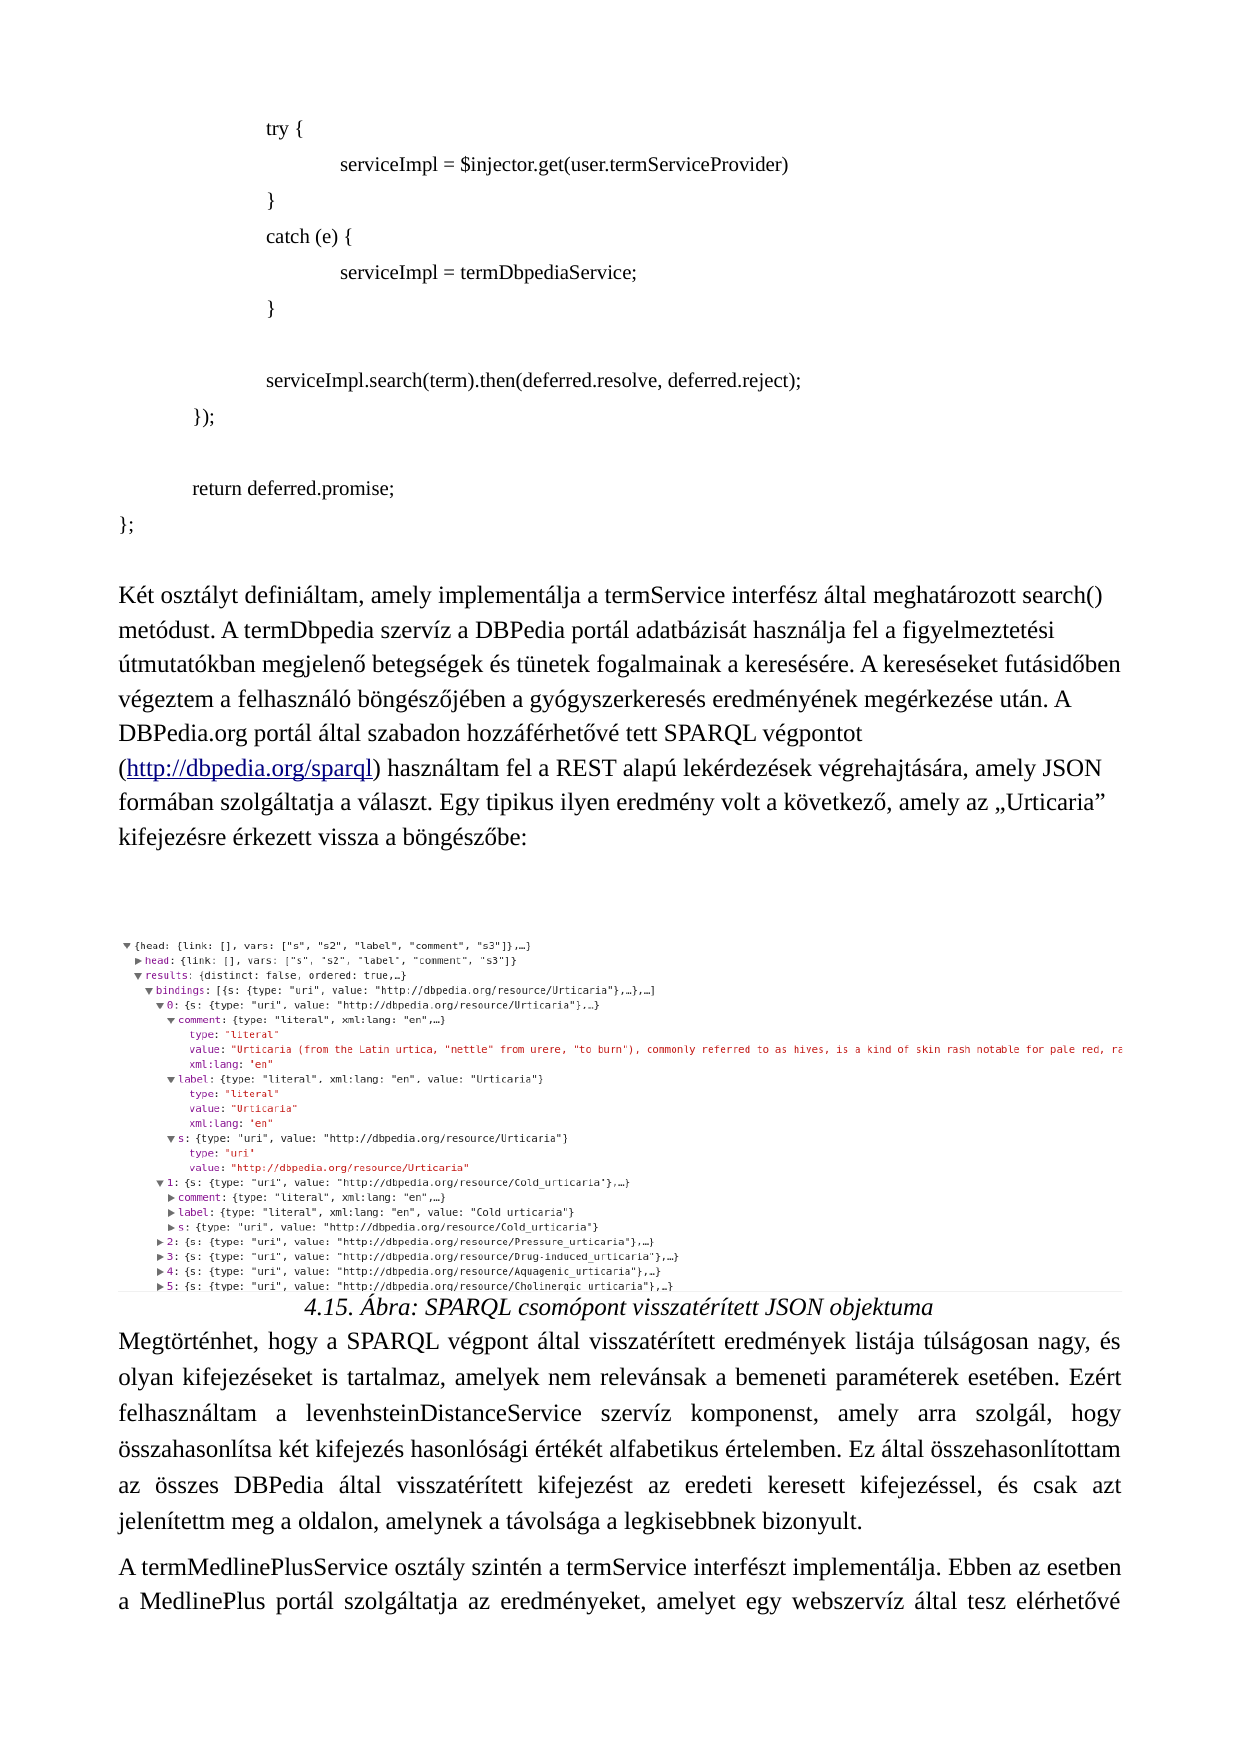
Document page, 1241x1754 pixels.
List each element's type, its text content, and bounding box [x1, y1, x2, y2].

text try { [118, 118, 1122, 139]
text catch (e) { [118, 226, 1122, 247]
text serviceImpl = $injector.get(user.termServiceProvider) [118, 154, 1122, 175]
text [118, 922, 1122, 935]
text Megtörténhet, hogy a SPARQL végpont által visszatérített eredmények listája túlságosan nagy, és olyan kifejezéseket is tartalmaz, amelyek nem relevánsak a bemeneti paraméterek esetében. Ezért felhasználtam a levenhsteinDistanceService szervíz komponenst, amely arra szolgál, hogy összahasonlítsa két kifejezés hasonlósági értékét alfabetikus értelemben. Ez által összehasonlítottam az összes DBPedia által visszatérített kifejezést az eredeti keresett kifejezéssel, és csak azt jelenítettm meg a oldalon, amelynek a távolsága a legkisebbnek bizonyult. [118, 1321, 1122, 1537]
title A termMedlinePlusService osztály szintén a termService interfészt implementálja. Ebben az esetben a MedlinePlus portál szolgáltatja az eredményeket, amelyet egy webszervíz által tesz elérhetővé [118, 1552, 1122, 1615]
text } [118, 298, 1122, 319]
text } [118, 190, 1122, 211]
picture [118, 935, 1123, 1292]
text 4.15. Ábra: SPARQL csomópont visszatérített JSON objektuma [118, 1292, 1122, 1321]
text }); [118, 406, 1122, 427]
text serviceImpl = termDbpediaService; [118, 262, 1122, 283]
text serviceImpl.search(term).then(deferred.resolve, deferred.reject); [118, 370, 1122, 391]
text }; [118, 514, 1122, 536]
text return deferred.promise; [118, 478, 1122, 499]
title Két osztályt definiáltam, amely implementálja a termService interfész által meghatározott search() metódust. A termDbpedia szervíz a DBPedia portál adatbázisát használja fel a figyelmeztetési útmutatókban megjelenő betegségek és tünetek fogalmainak a keresésére. A kereséseket futásidőben végeztem a felhasználó böngészőjében a gyógyszerkeresés eredményének megérkezése után. A DBPedia.org portál által szabadon hozzáférhetővé tett SPARQL végpontot (http://dbpedia.org/sparql) használtam fel a REST alapú lekérdezések végrehajtására, amely JSON formában szolgáltatja a választ. Egy tipikus ilyen eredmény volt a következő, amely az „Urticaria” kifejezésre érkezett vissza a böngészőbe: [118, 581, 1122, 851]
